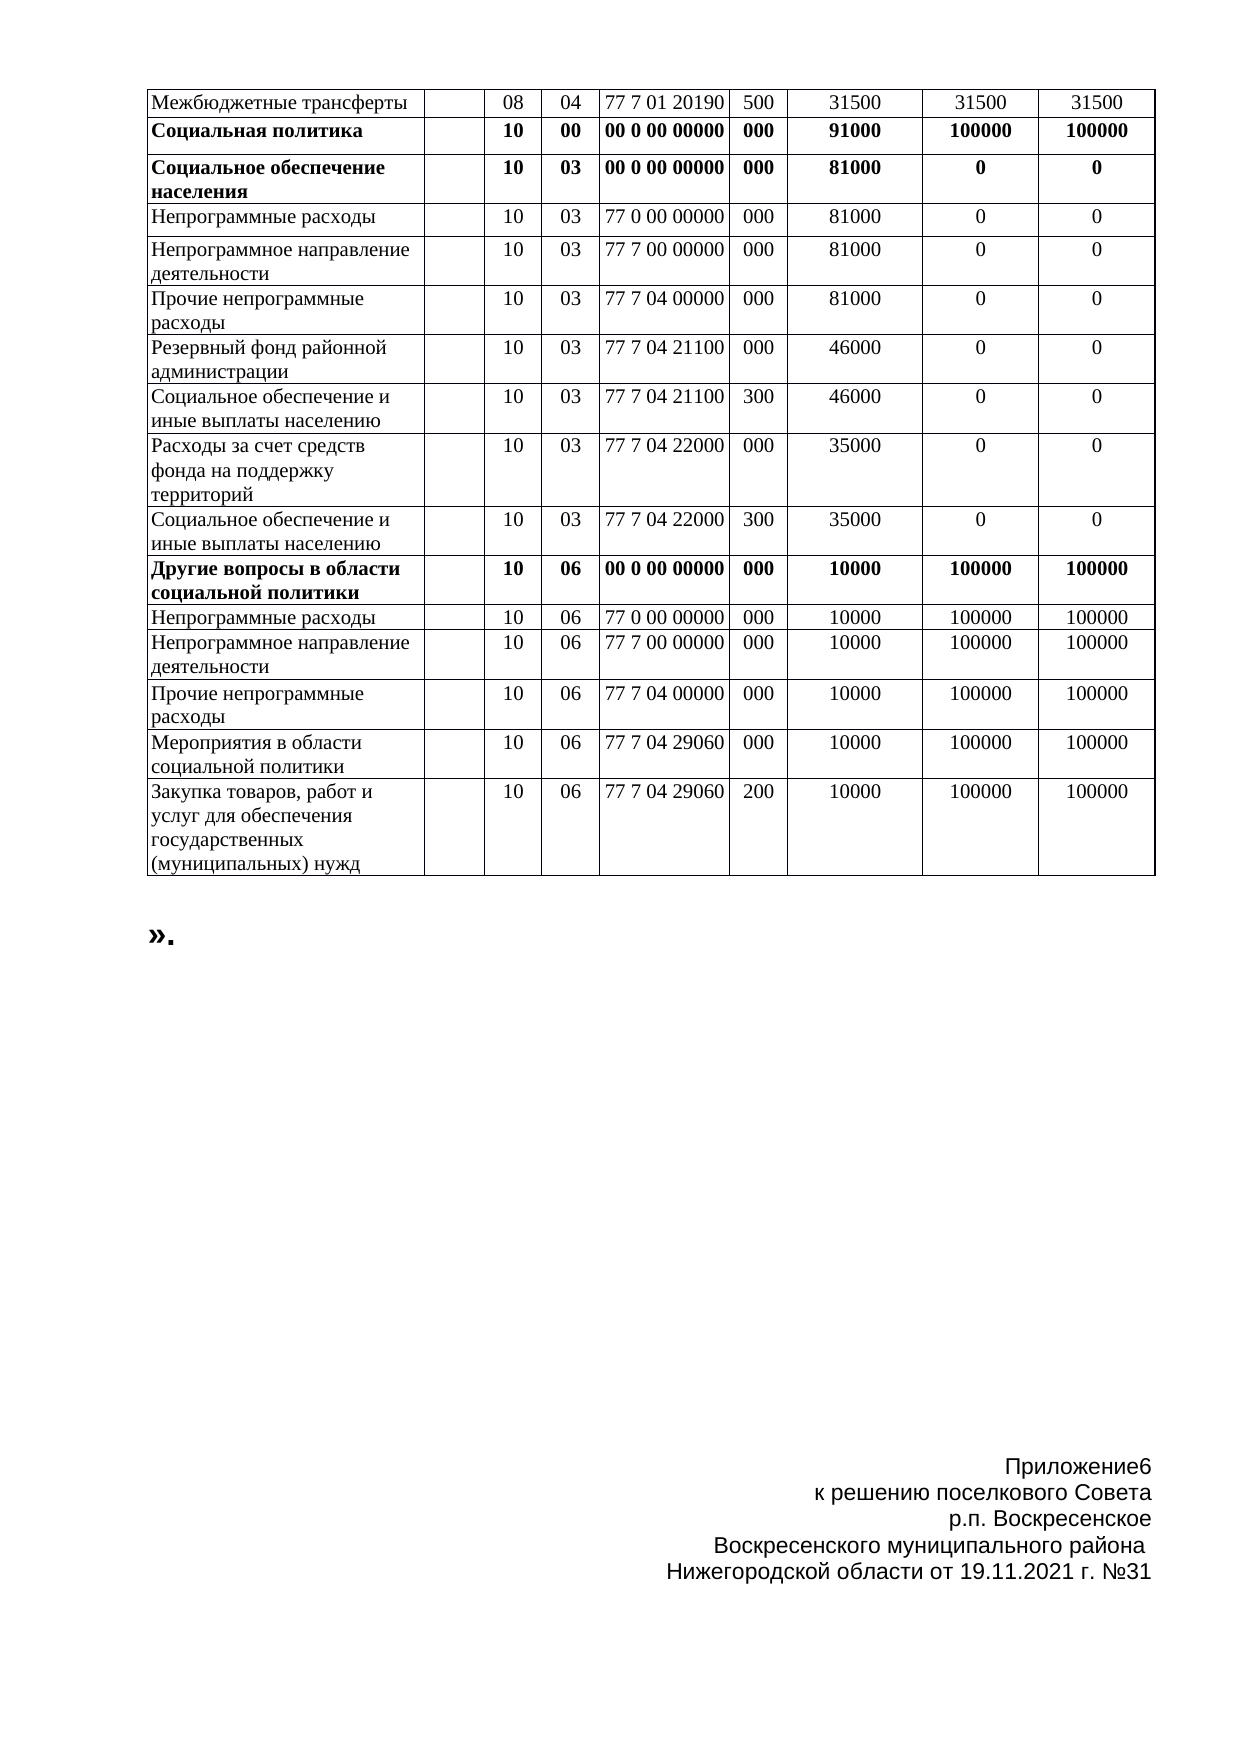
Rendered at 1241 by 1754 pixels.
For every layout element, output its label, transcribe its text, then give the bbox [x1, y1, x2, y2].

table_cell 0 [1039, 507, 1154, 555]
table_cell 03 [542, 237, 599, 285]
table_cell 10 [485, 730, 541, 778]
table_cell 100000 [1039, 118, 1154, 154]
text Приложение6 [148, 1453, 1152, 1479]
text р.п. Воскресенское [148, 1505, 1152, 1532]
table_cell 77 7 00 00000 [600, 630, 729, 679]
table_cell [425, 630, 484, 679]
table_cell 81000 [788, 286, 922, 334]
table_cell [425, 384, 484, 432]
table_cell Прочие непрограммные расходы [148, 680, 424, 728]
table_cell [425, 204, 484, 236]
table_cell 81000 [788, 155, 922, 203]
text к решению поселкового Совета [148, 1479, 1152, 1505]
table_cell 100000 [923, 730, 1038, 778]
table_cell 0 [923, 434, 1038, 506]
table_cell 000 [730, 630, 787, 679]
table_cell 0 [1039, 286, 1154, 334]
table_cell Резервный фонд районной администрации [148, 335, 424, 383]
table_cell 10 [485, 237, 541, 285]
table_cell Закупка товаров, работ и услуг для обеспечения государственных (муниципальных) нужд [148, 779, 424, 875]
table_cell 46000 [788, 335, 922, 383]
table_cell 000 [730, 730, 787, 778]
table_cell 000 [730, 237, 787, 285]
table_cell 03 [542, 335, 599, 383]
table_cell 100000 [923, 680, 1038, 728]
table_cell 06 [542, 605, 599, 629]
table_cell 77 0 00 00000 [600, 605, 729, 629]
table_cell 0 [1039, 155, 1154, 203]
table_cell 77 7 04 00000 [600, 286, 729, 334]
table_cell 200 [730, 779, 787, 875]
table_cell 10 [485, 434, 541, 506]
table_cell 00 0 00 00000 [600, 556, 729, 604]
table_cell 0 [923, 335, 1038, 383]
table_cell 08 [485, 90, 541, 117]
table_cell 0 [923, 237, 1038, 285]
table_cell 100000 [1039, 630, 1154, 679]
table_cell 0 [923, 155, 1038, 203]
table_cell 0 [1039, 335, 1154, 383]
table_cell 77 7 01 20190 [600, 90, 729, 117]
table_cell Непрограммные расходы [148, 204, 424, 236]
table_cell 100000 [923, 630, 1038, 679]
table_cell Прочие непрограммные расходы [148, 286, 424, 334]
table_cell 10 [485, 507, 541, 555]
text Воскресенского муниципального района [148, 1532, 1152, 1558]
table_cell 35000 [788, 434, 922, 506]
table_cell 03 [542, 155, 599, 203]
table_cell 000 [730, 680, 787, 728]
table_cell 10 [485, 155, 541, 203]
table_cell [425, 155, 484, 203]
table_cell 000 [730, 556, 787, 604]
table_cell 03 [542, 507, 599, 555]
table_cell 000 [730, 434, 787, 506]
table_cell 0 [1039, 434, 1154, 506]
table_cell 77 7 04 22000 [600, 434, 729, 506]
table_cell Другие вопросы в области социальной политики [148, 556, 424, 604]
table_cell Непрограммное направление деятельности [148, 237, 424, 285]
table_cell 100000 [1039, 680, 1154, 728]
table_cell Социальное обеспечение и иные выплаты населению [148, 384, 424, 432]
table_cell [425, 680, 484, 728]
table_cell 10 [485, 556, 541, 604]
table_cell 000 [730, 286, 787, 334]
table_cell 100000 [1039, 779, 1154, 875]
table_cell 77 0 00 00000 [600, 204, 729, 236]
text Нижегородской области от 19.11.2021 г. №31 [148, 1558, 1152, 1584]
table_cell 000 [730, 155, 787, 203]
table_cell 31500 [1039, 90, 1154, 117]
table_cell 06 [542, 779, 599, 875]
table_cell Непрограммные расходы [148, 605, 424, 629]
table_cell 91000 [788, 118, 922, 154]
table_cell 10000 [788, 680, 922, 728]
table_cell 100000 [1039, 730, 1154, 778]
table_cell [425, 730, 484, 778]
table_cell 000 [730, 335, 787, 383]
table_cell 77 7 04 29060 [600, 730, 729, 778]
table_cell [425, 90, 484, 117]
table_cell Социальное обеспечение населения [148, 155, 424, 203]
table_cell 100000 [923, 605, 1038, 629]
text ». [148, 914, 1152, 953]
table_cell 31500 [788, 90, 922, 117]
table_cell 10 [485, 779, 541, 875]
table_cell [425, 556, 484, 604]
table_cell 000 [730, 118, 787, 154]
table_cell 03 [542, 204, 599, 236]
table_cell 06 [542, 730, 599, 778]
table_cell 06 [542, 556, 599, 604]
table_cell [425, 605, 484, 629]
table_cell 00 0 00 00000 [600, 155, 729, 203]
table_cell 77 7 04 22000 [600, 507, 729, 555]
table_cell 10000 [788, 605, 922, 629]
table_cell Расходы за счет средств фонда на поддержку территорий [148, 434, 424, 506]
table_cell 0 [923, 384, 1038, 432]
table_cell [425, 286, 484, 334]
table_cell 000 [730, 204, 787, 236]
table_cell [425, 335, 484, 383]
table_cell 00 [542, 118, 599, 154]
table_cell 03 [542, 434, 599, 506]
table_cell 10 [485, 630, 541, 679]
table_cell 10 [485, 118, 541, 154]
table_cell [425, 434, 484, 506]
table_cell Межбюджетные трансферты [148, 90, 424, 117]
table_cell 100000 [1039, 605, 1154, 629]
table_cell Мероприятия в области социальной политики [148, 730, 424, 778]
table_cell 10000 [788, 630, 922, 679]
table_cell 03 [542, 286, 599, 334]
table_cell 81000 [788, 237, 922, 285]
table_cell 04 [542, 90, 599, 117]
table_cell 77 7 04 29060 [600, 779, 729, 875]
table_cell 0 [923, 286, 1038, 334]
table_cell 10 [485, 384, 541, 432]
table_cell 100000 [923, 556, 1038, 604]
table_cell 300 [730, 384, 787, 432]
table_cell 0 [1039, 204, 1154, 236]
table_cell 77 7 04 21100 [600, 335, 729, 383]
table_cell 0 [1039, 237, 1154, 285]
table_cell 06 [542, 630, 599, 679]
table_cell 81000 [788, 204, 922, 236]
table_cell Социальное обеспечение и иные выплаты населению [148, 507, 424, 555]
table_cell 31500 [923, 90, 1038, 117]
table_cell 35000 [788, 507, 922, 555]
table_cell [425, 118, 484, 154]
table_cell Социальная политика [148, 118, 424, 154]
table_cell 10000 [788, 730, 922, 778]
table_cell 10 [485, 680, 541, 728]
table_cell 77 7 04 00000 [600, 680, 729, 728]
table_cell 100000 [923, 118, 1038, 154]
table_cell 0 [923, 507, 1038, 555]
table_cell 03 [542, 384, 599, 432]
table_cell 10 [485, 286, 541, 334]
table_cell 77 7 04 21100 [600, 384, 729, 432]
table_cell [425, 237, 484, 285]
table_cell 46000 [788, 384, 922, 432]
table_cell 10 [485, 605, 541, 629]
table_cell 10 [485, 335, 541, 383]
table_cell 0 [1039, 384, 1154, 432]
table_cell Непрограммное направление деятельности [148, 630, 424, 679]
table_cell 00 0 00 00000 [600, 118, 729, 154]
table_cell 10000 [788, 556, 922, 604]
table_cell 77 7 00 00000 [600, 237, 729, 285]
table_cell [425, 779, 484, 875]
table_cell 500 [730, 90, 787, 117]
table_cell 10000 [788, 779, 922, 875]
table_cell 0 [923, 204, 1038, 236]
table_cell 300 [730, 507, 787, 555]
table_cell 000 [730, 605, 787, 629]
table_cell [425, 507, 484, 555]
table_cell 06 [542, 680, 599, 728]
table_cell 10 [485, 204, 541, 236]
table_cell 100000 [923, 779, 1038, 875]
table_cell 100000 [1039, 556, 1154, 604]
